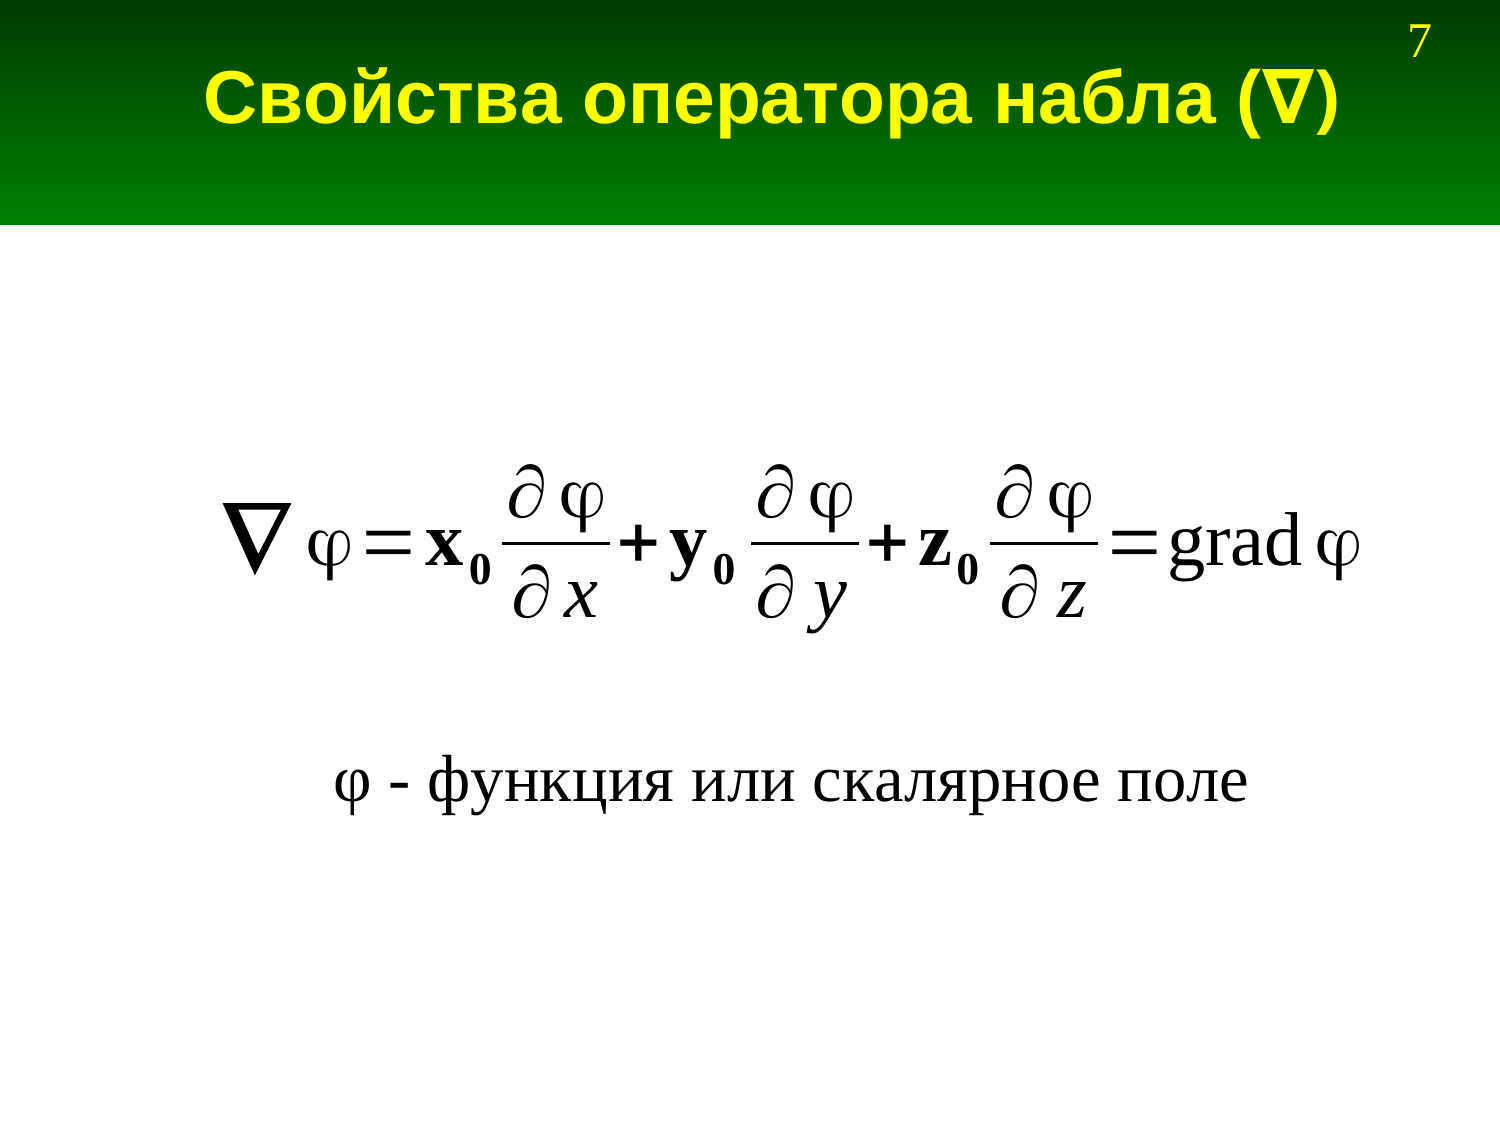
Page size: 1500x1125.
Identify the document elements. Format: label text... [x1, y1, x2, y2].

chart [200, 460, 1382, 634]
title Свойства оператора набла (∇) [123, 0, 1399, 188]
text_box φ - функция или скалярное поле [318, 727, 1266, 823]
